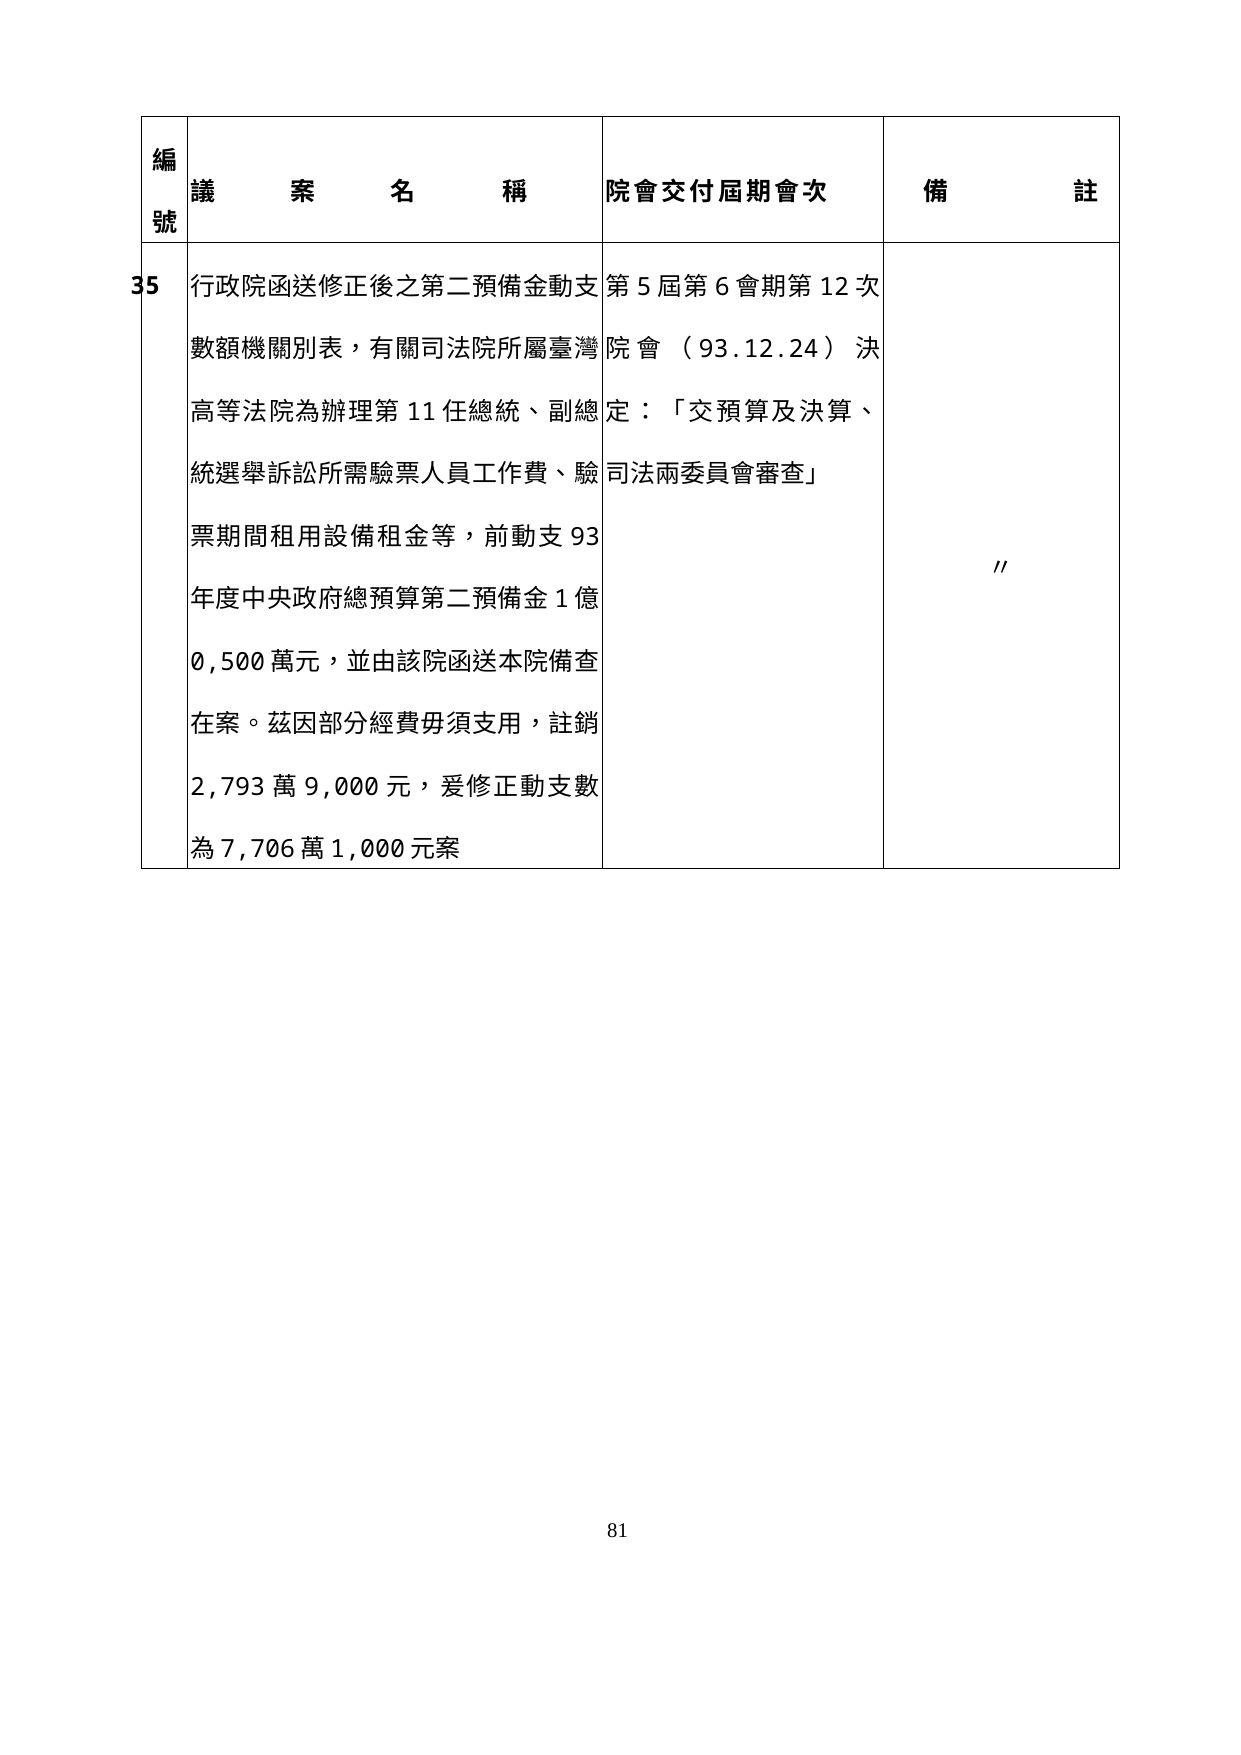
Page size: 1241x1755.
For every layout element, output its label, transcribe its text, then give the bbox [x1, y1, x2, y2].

table_header 備 註 [884, 117, 1119, 242]
table_header 議 案 名 稱 [188, 117, 602, 242]
table_cell 第5屆第6會期第12次院會（93.12.24）決定：「交預算及決算、司法兩委員會審查」 [603, 243, 883, 868]
table_cell 〃 [884, 243, 1119, 868]
table_header 院會交付屆期會次 [603, 117, 883, 242]
table_cell [142, 243, 187, 868]
table_header 編號 [142, 117, 187, 242]
table_cell 行政院函送修正後之第二預備金動支數額機關別表，有關司法院所屬臺灣高等法院為辦理第11任總統、副總統選舉訴訟所需驗票人員工作費、驗票期間租用設備租金等，前動支93年度中央政府總預算第二預備金1億0,500萬元，並由該院函送本院備查在案。茲因部分經費毋須支用，註銷2,793萬9,000元，爰修正動支數為7,706萬1,000元案 [188, 243, 602, 868]
